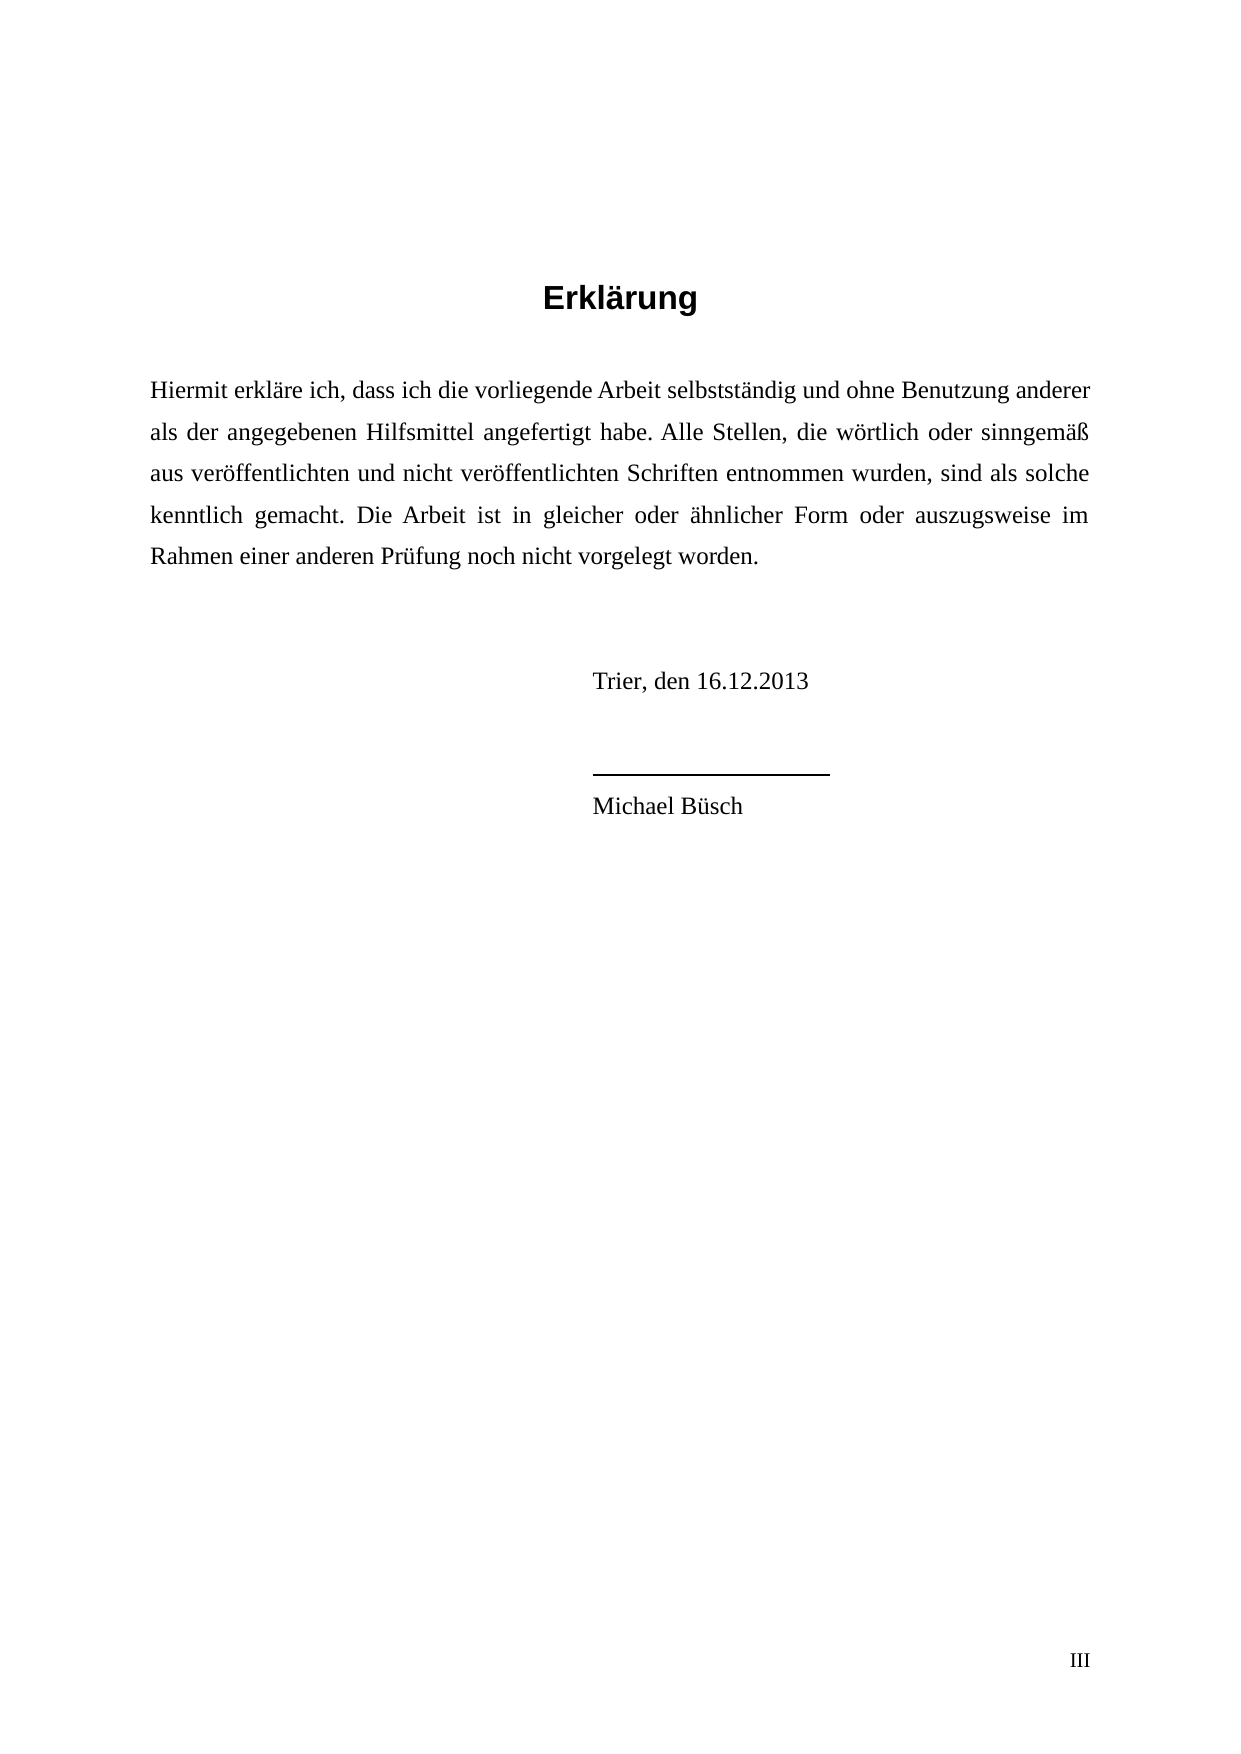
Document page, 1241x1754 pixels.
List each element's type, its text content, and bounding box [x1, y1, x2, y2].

text Trier, den 16.12.2013 [150, 667, 1091, 695]
text Hiermit erkläre ich, dass ich die vorliegende Arbeit selbstständig und ohne Benutzung anderer als der angegebenen Hilfsmittel angefertigt habe. Alle Stellen, die wörtlich oder sinngemäß aus veröffentlichten und nicht veröffentlichten Schriften entnommen wurden, sind als solche kenntlich gemacht. Die Arbeit ist in gleicher oder ähnlicher Form oder auszugsweise im Rahmen einer anderen Prüfung noch nicht vorgelegt worden. [150, 376, 1091, 570]
text Michael Büsch [150, 750, 1091, 819]
text Erklärung [150, 279, 1091, 316]
